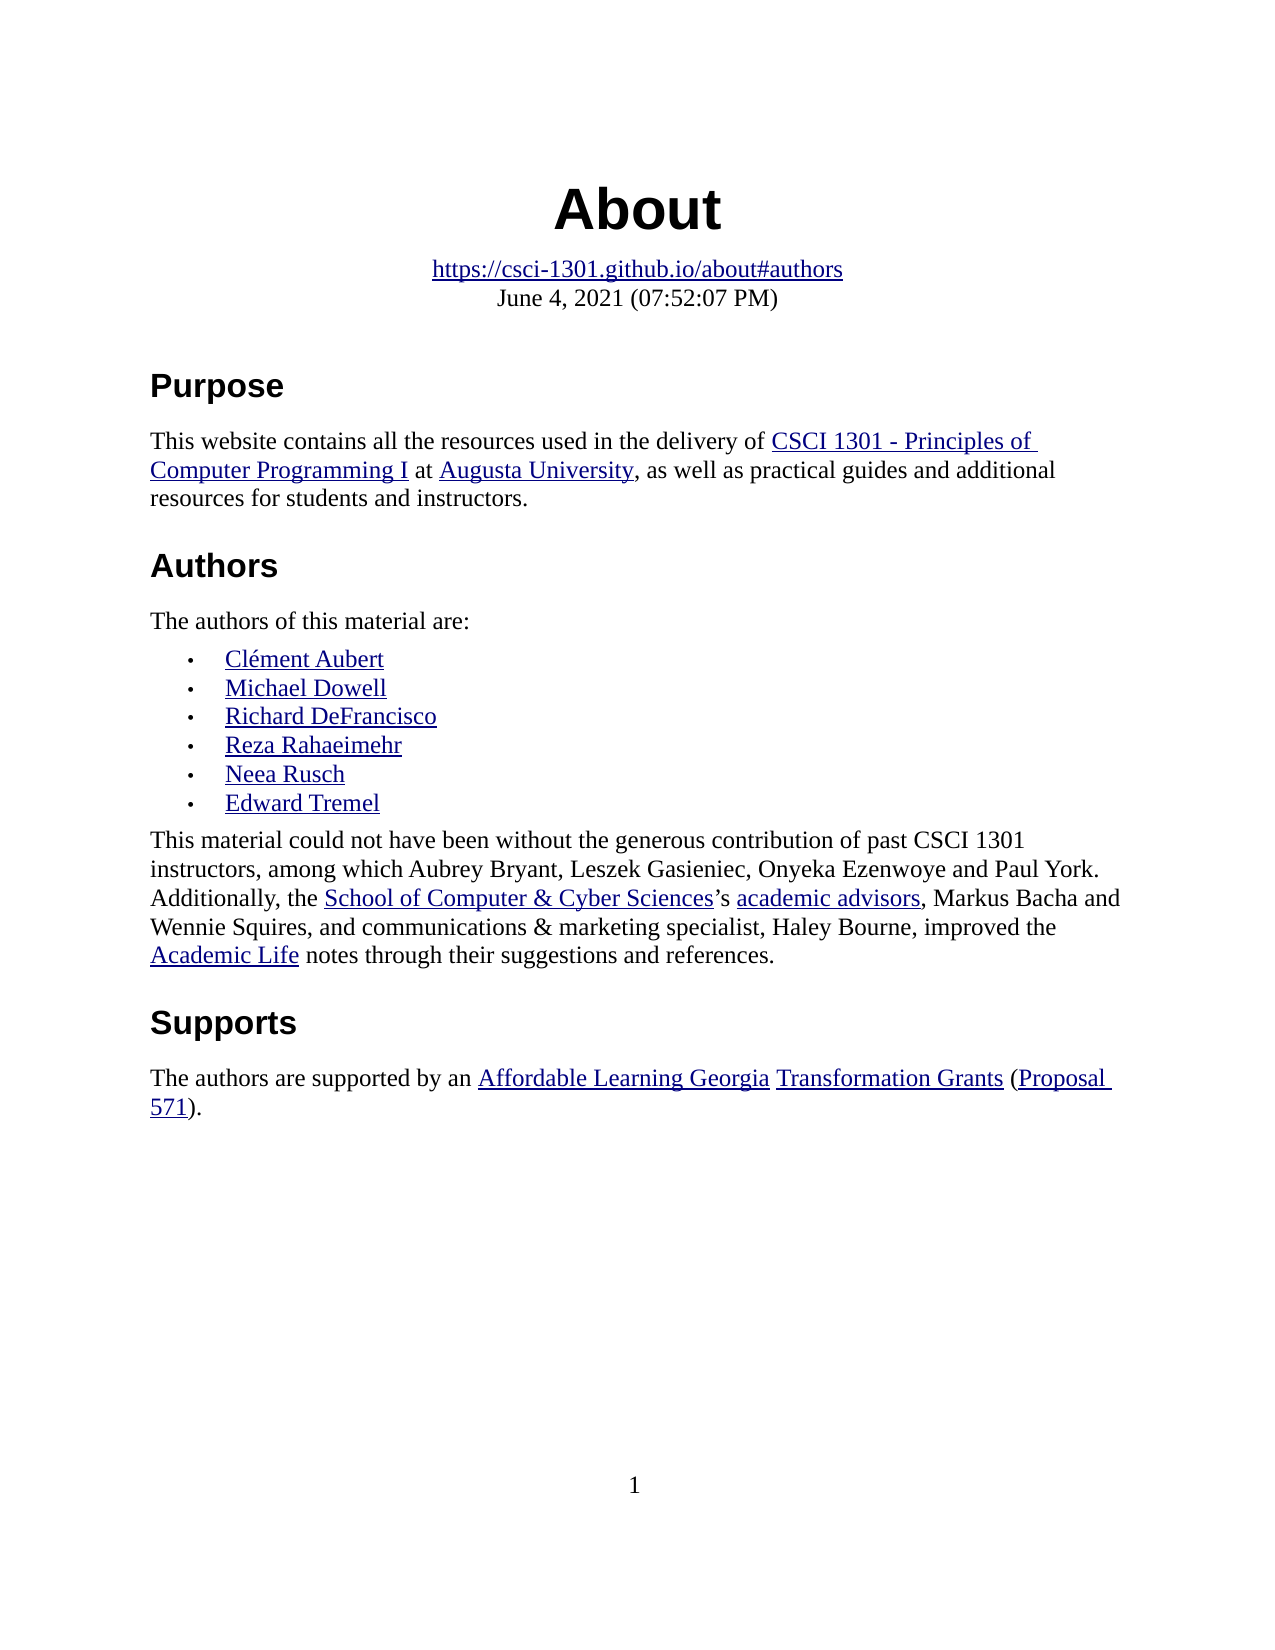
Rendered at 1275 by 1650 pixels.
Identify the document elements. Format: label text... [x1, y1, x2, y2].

list Clément Aubert [187, 644, 1125, 673]
text This material could not have been without the generous contribution of past CSCI 1301 instructors, among which Aubrey Bryant, Leszek Gasieniec, Onyeka Ezenwoye and Paul York. Additionally, the School of Computer & Cyber Sciences’s academic advisors, Markus Bacha and Wennie Squires, and communications & marketing specialist, Haley Bourne, improved the Academic Life notes through their suggestions and references. [150, 825, 1125, 969]
text The authors of this material are: [150, 606, 1125, 635]
list Michael Dowell [187, 673, 1125, 701]
subtitle Authors [150, 546, 1125, 585]
text June 4, 2021 (07:52:07 PM) [150, 283, 1125, 312]
title About [150, 175, 1125, 242]
list Edward Tremel [187, 788, 1125, 816]
list Neea Rusch [187, 759, 1125, 788]
list Richard DeFrancisco [187, 701, 1125, 730]
text https://csci-1301.github.io/about#authors [150, 254, 1125, 283]
subtitle Purpose [150, 366, 1125, 404]
text This website contains all the resources used in the delivery of CSCI 1301 - Principles of Computer Programming I at Augusta University, as well as practical guides and additional resources for students and instructors. [150, 426, 1125, 512]
text The authors are supported by an Affordable Learning Georgia Transformation Grants (Proposal 571). [150, 1063, 1125, 1121]
list Reza Rahaeimehr [187, 730, 1125, 759]
subtitle Supports [150, 1003, 1125, 1042]
